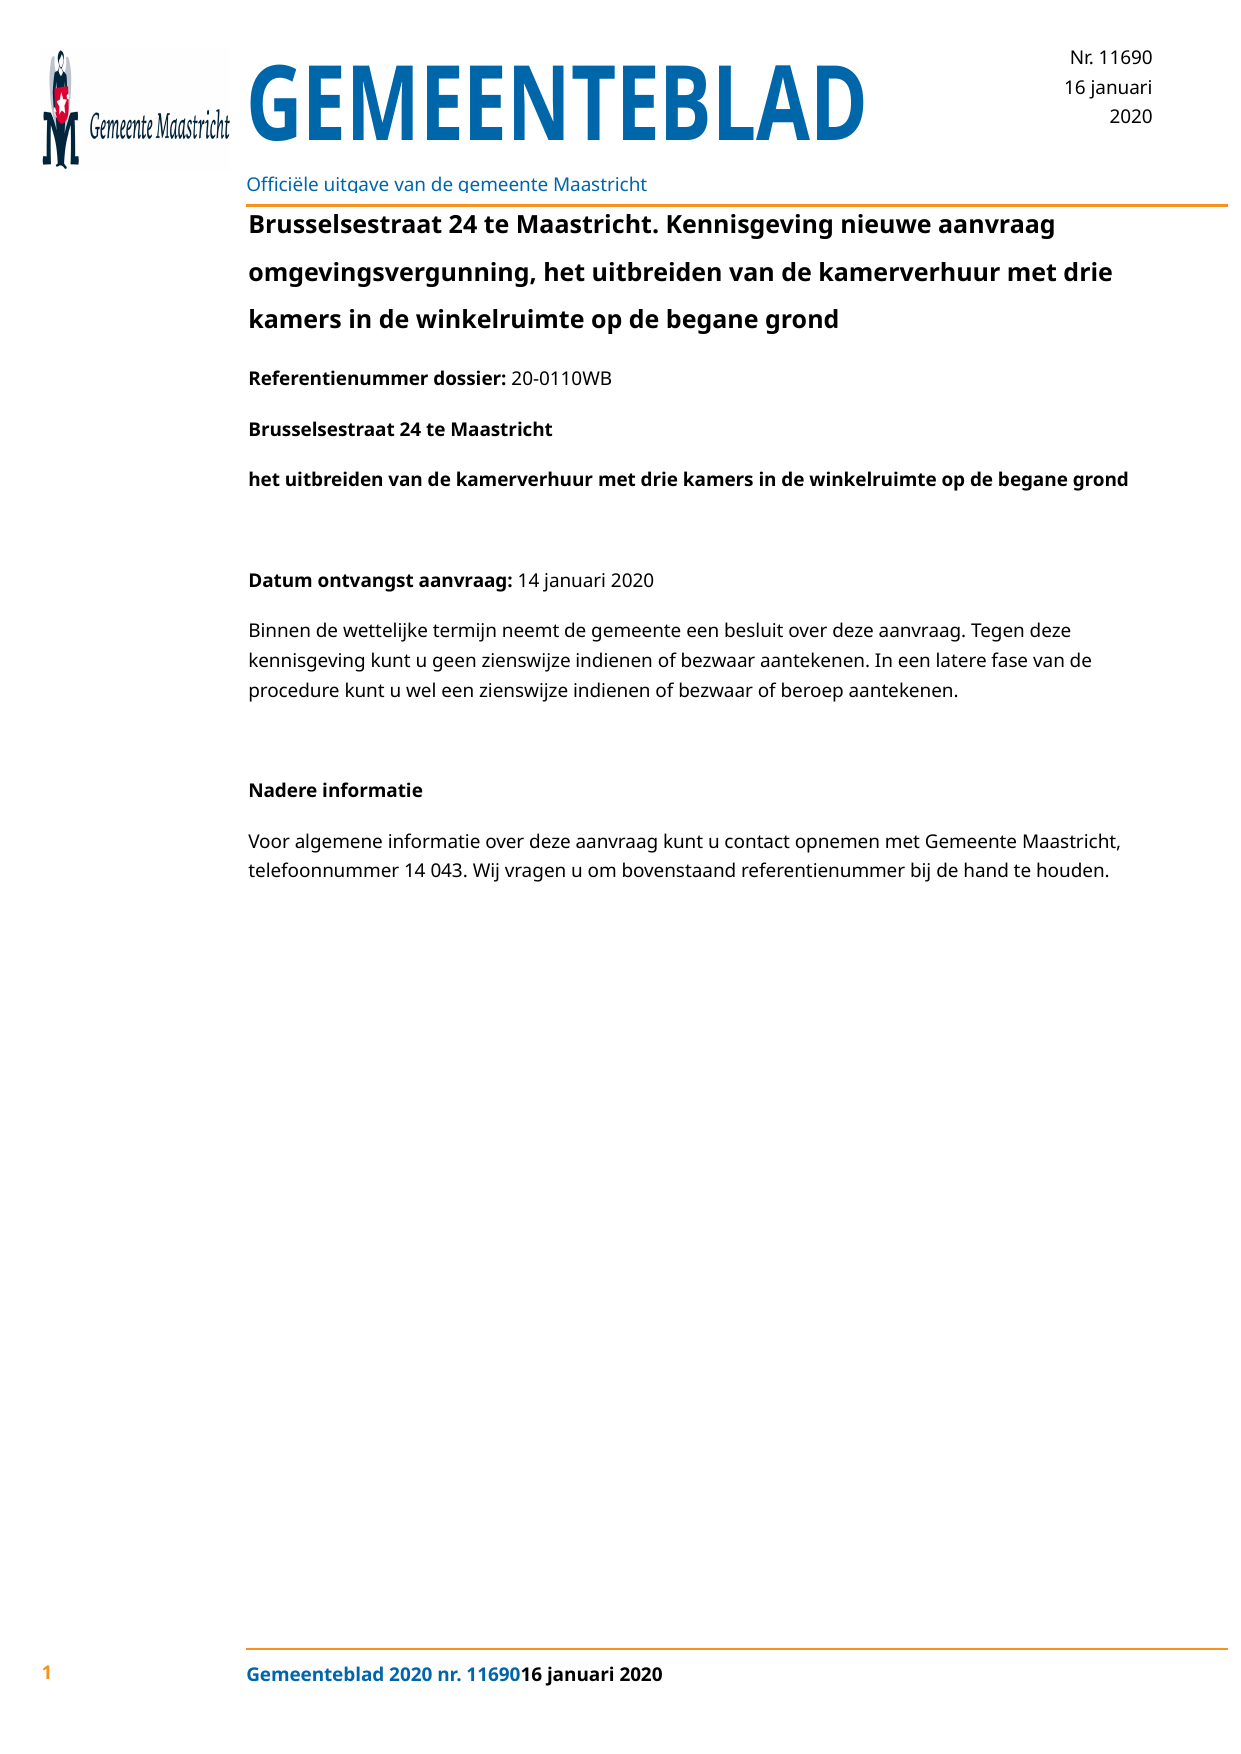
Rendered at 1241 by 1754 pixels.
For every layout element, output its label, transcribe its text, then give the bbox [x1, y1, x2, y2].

text Voor algemene informatie over deze aanvraag kunt u contact opnemen met Gemeente Maastricht, telefoonnummer 14 043. Wij vragen u om bovenstaand referentienummer bij de hand te houden. [248, 828, 1152, 883]
text Referentienummer dossier: 20-0110WB [248, 366, 1152, 391]
text Datum ontvangst aanvraag: 14 januari 2020 [248, 567, 1152, 593]
text Binnen de wettelijke termijn neemt de gemeente een besluit over deze aanvraag. Tegen deze kennisgeving kunt u geen zienswijze indienen of bezwaar aantekenen. In een latere fase van de procedure kunt u wel een zienswijze indienen of bezwaar of beroep aantekenen. [248, 618, 1152, 702]
text het uitbreiden van de kamerverhuur met drie kamers in de winkelruimte op de begane grond [248, 466, 1152, 492]
text Brusselsestraat 24 te Maastricht [248, 416, 1152, 442]
text Nadere informatie [248, 778, 1152, 803]
text Brusselsestraat 24 te Maastricht. Kennisgeving nieuwe aanvraag omgevingsvergunning, het uitbreiden van de kamerverhuur met drie kamers in de winkelruimte op de begane grond [248, 207, 1152, 336]
picture [41, 47, 231, 172]
